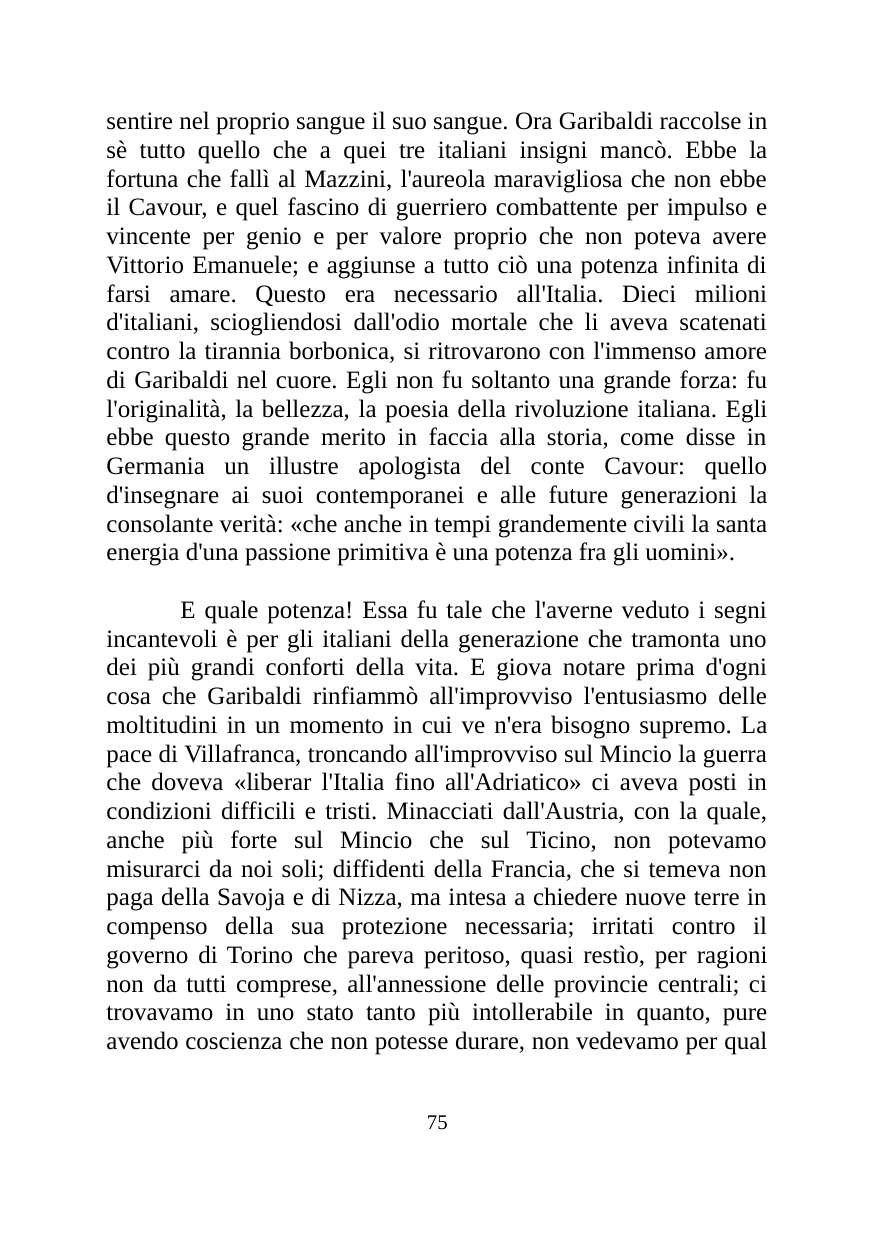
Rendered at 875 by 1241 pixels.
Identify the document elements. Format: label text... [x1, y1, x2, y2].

text E quale potenza! Essa fu tale che l'averne veduto i segni incantevoli è per gli italiani della generazione che tramonta uno dei più grandi conforti della vita. E giova notare prima d'ogni cosa che Garibaldi rinfiammò all'improvviso l'entusiasmo delle moltitudini in un momento in cui ve n'era bisogno supremo. La pace di Villafranca, troncando all'improvviso sul Mincio la guerra che doveva «liberar l'Italia fino all'Adriatico» ci aveva posti in condizioni difficili e tristi. Minacciati dall'Austria, con la quale, anche più forte sul Mincio che sul Ticino, non potevamo misurarci da noi soli; diffidenti della Francia, che si temeva non paga della Savoja e di Nizza, ma intesa a chiedere nuove terre in compenso della sua protezione necessaria; irritati contro il governo di Torino che pareva peritoso, quasi restìo, per ragioni non da tutti comprese, all'annessione delle provincie centrali; ci trovavamo in uno stato tanto più intollerabile in quanto, pure avendo coscienza che non potesse durare, non vedevamo per qual [106, 595, 768, 1055]
text sentire nel proprio sangue il suo sangue. Ora Garibaldi raccolse in sè tutto quello che a quei tre italiani insigni mancò. Ebbe la fortuna che fallì al Mazzini, l'aureola maravigliosa che non ebbe il Cavour, e quel fascino di guerriero combattente per impulso e vincente per genio e per valore proprio che non poteva avere Vittorio Emanuele; e aggiunse a tutto ciò una potenza infinita di farsi amare. Questo era necessario all'Italia. Dieci milioni d'italiani, sciogliendosi dall'odio mortale che li aveva scatenati contro la tirannia borbonica, si ritrovarono con l'immenso amore di Garibaldi nel cuore. Egli non fu soltanto una grande forza: fu l'originalità, la bellezza, la poesia della rivoluzione italiana. Egli ebbe questo grande merito in faccia alla storia, come disse in Germania un illustre apologista del conte Cavour: quello d'insegnare ai suoi contemporanei e alle future generazioni la consolante verità: «che anche in tempi grandemente civili la santa energia d'una passione primitiva è una potenza fra gli uomini». [106, 106, 768, 566]
